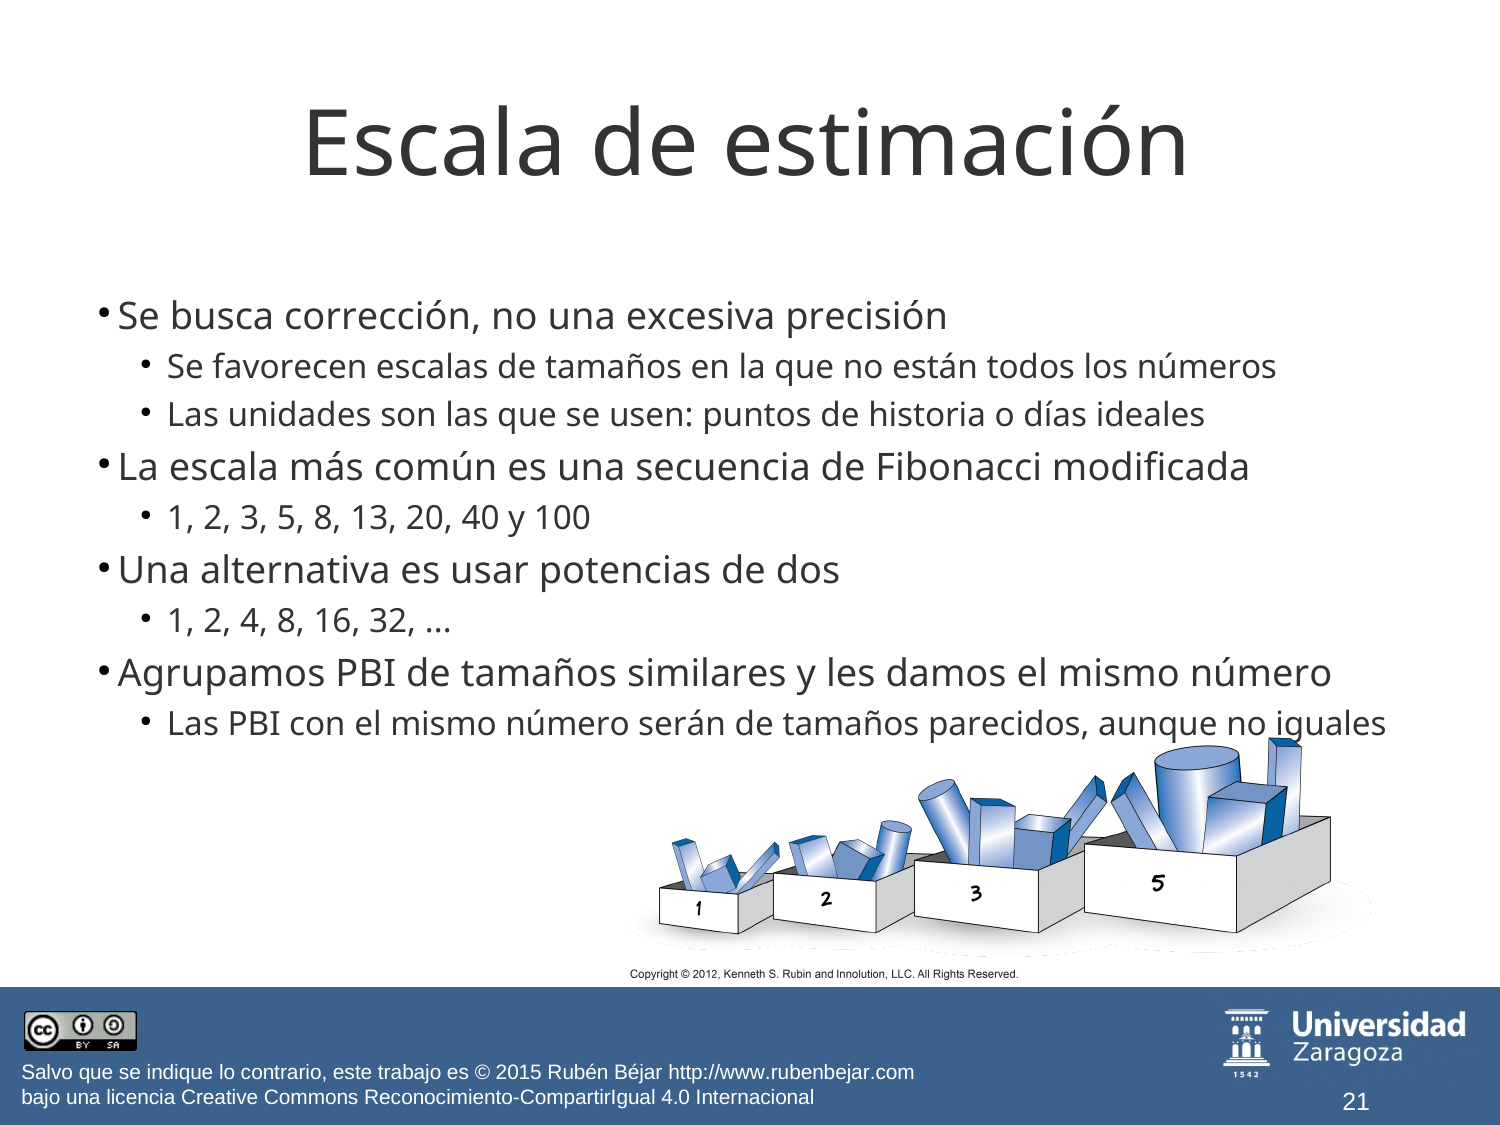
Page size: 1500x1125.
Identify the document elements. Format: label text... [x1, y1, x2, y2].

picture [630, 737, 1371, 981]
list Se busca corrección, no una excesiva precisión Se favorecen escalas de tamaños en la que no están todos los números Las unidades son las que se usen: puntos de historia o días ideales La escala más común es una secuencia de Fibonacci modificada 1, 2, 3, 5, 8, 13, 20, 40 y 100 Una alternativa es usar potencias de dos 1, 2, 4, 8, 16, 32, ... Agrupamos PBI de tamaños similares y les damos el mismo número Las PBI con el mismo número serán de tamaños parecidos, aunque no iguales [82, 283, 1418, 768]
picture [0, 987, 1500, 1125]
title Escala de estimación [74, 21, 1420, 257]
